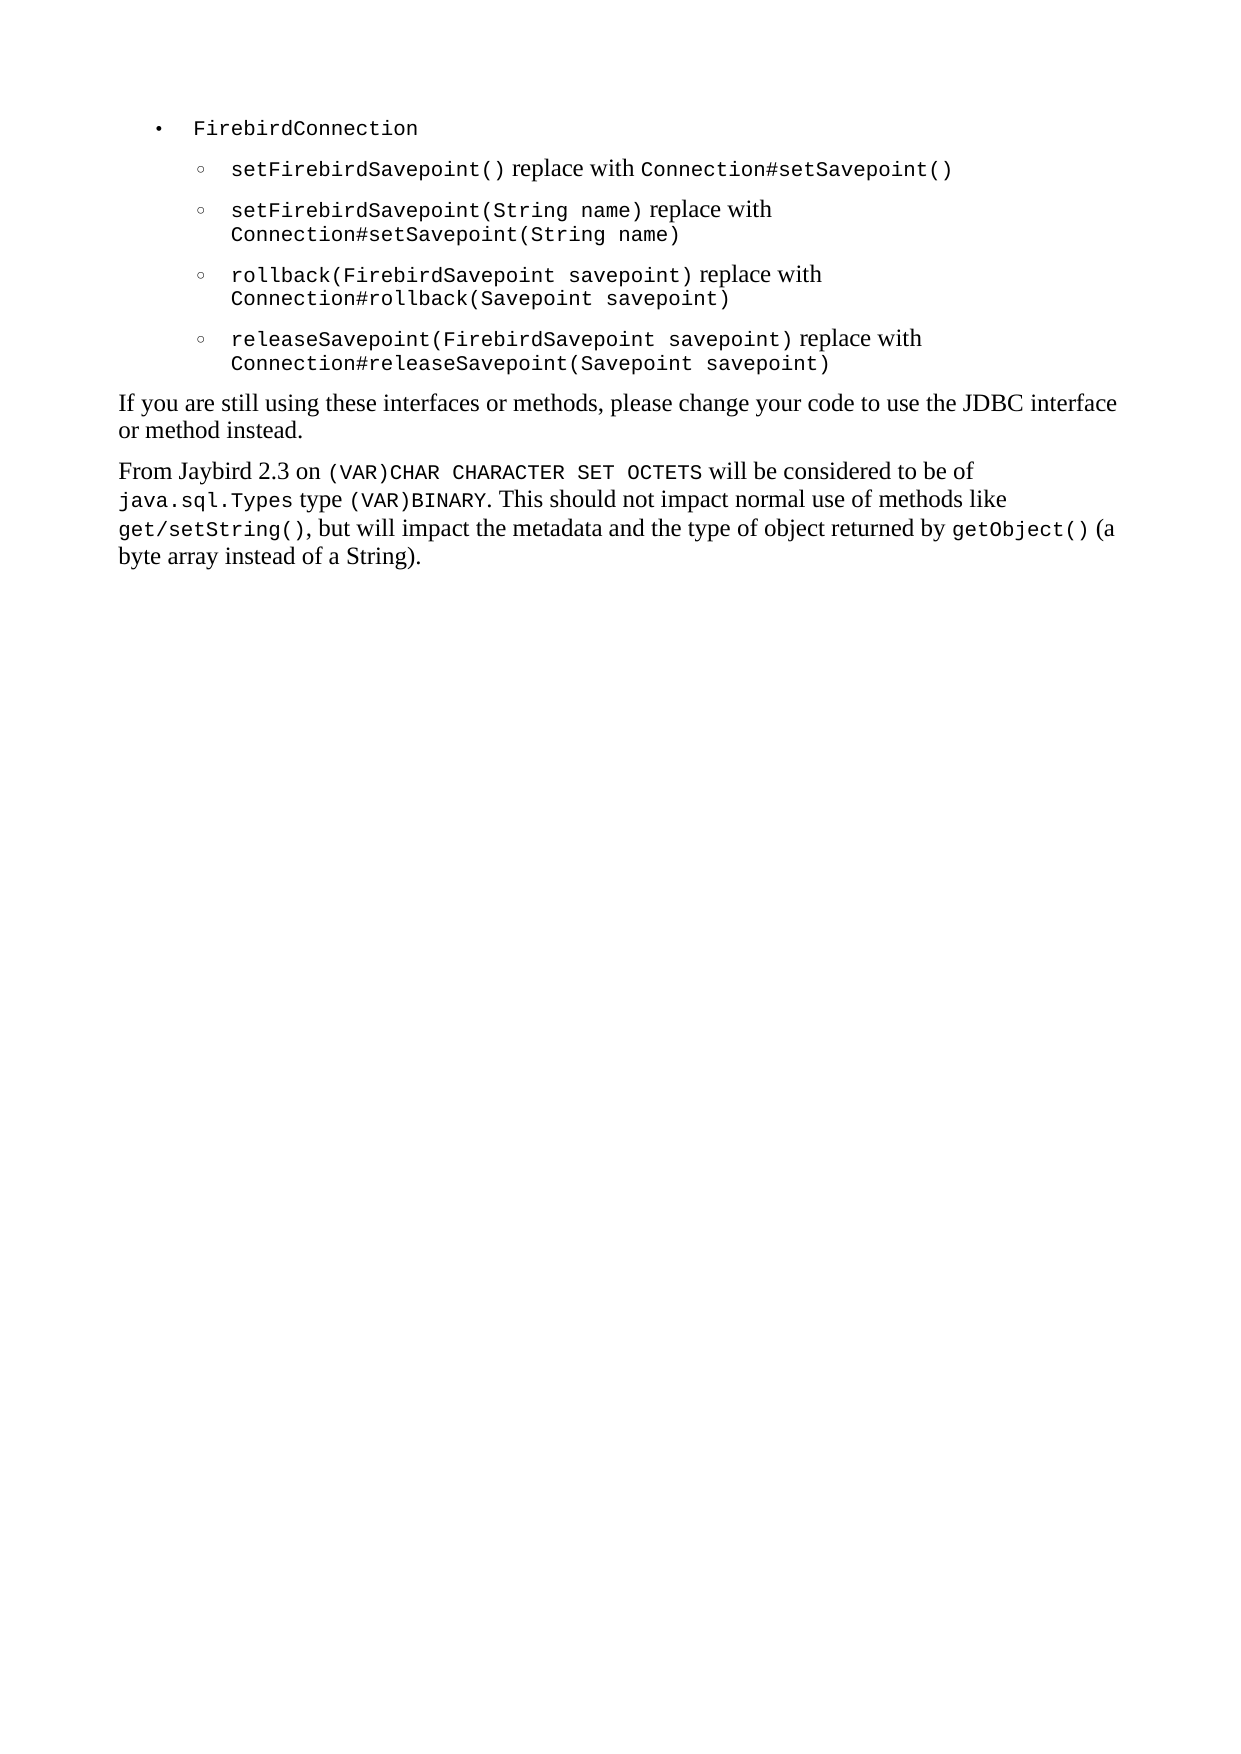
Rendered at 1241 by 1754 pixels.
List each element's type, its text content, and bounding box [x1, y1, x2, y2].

list setFirebirdSavepoint(String name) replace with Connection#setSavepoint(String name) [193, 195, 1122, 247]
list rollback(FirebirdSavepoint savepoint) replace with Connection#rollback(Savepoint savepoint) [193, 260, 1122, 312]
text From Jaybird 2.3 on (VAR)CHAR CHARACTER SET OCTETS will be considered to be of java.sql.Types type (VAR)BINARY. This should not impact normal use of methods like get/setString(), but will impact the metadata and the type of object returned by getObject() (a byte array instead of a String). [118, 457, 1122, 570]
list releaseSavepoint(FirebirdSavepoint savepoint) replace with Connection#releaseSavepoint(Savepoint savepoint) [193, 324, 1122, 376]
list FirebirdConnection [156, 118, 1122, 142]
text If you are still using these interfaces or methods, please change your code to use the JDBC interface or method instead. [118, 389, 1122, 444]
list setFirebirdSavepoint() replace with Connection#setSavepoint() [193, 154, 1122, 183]
